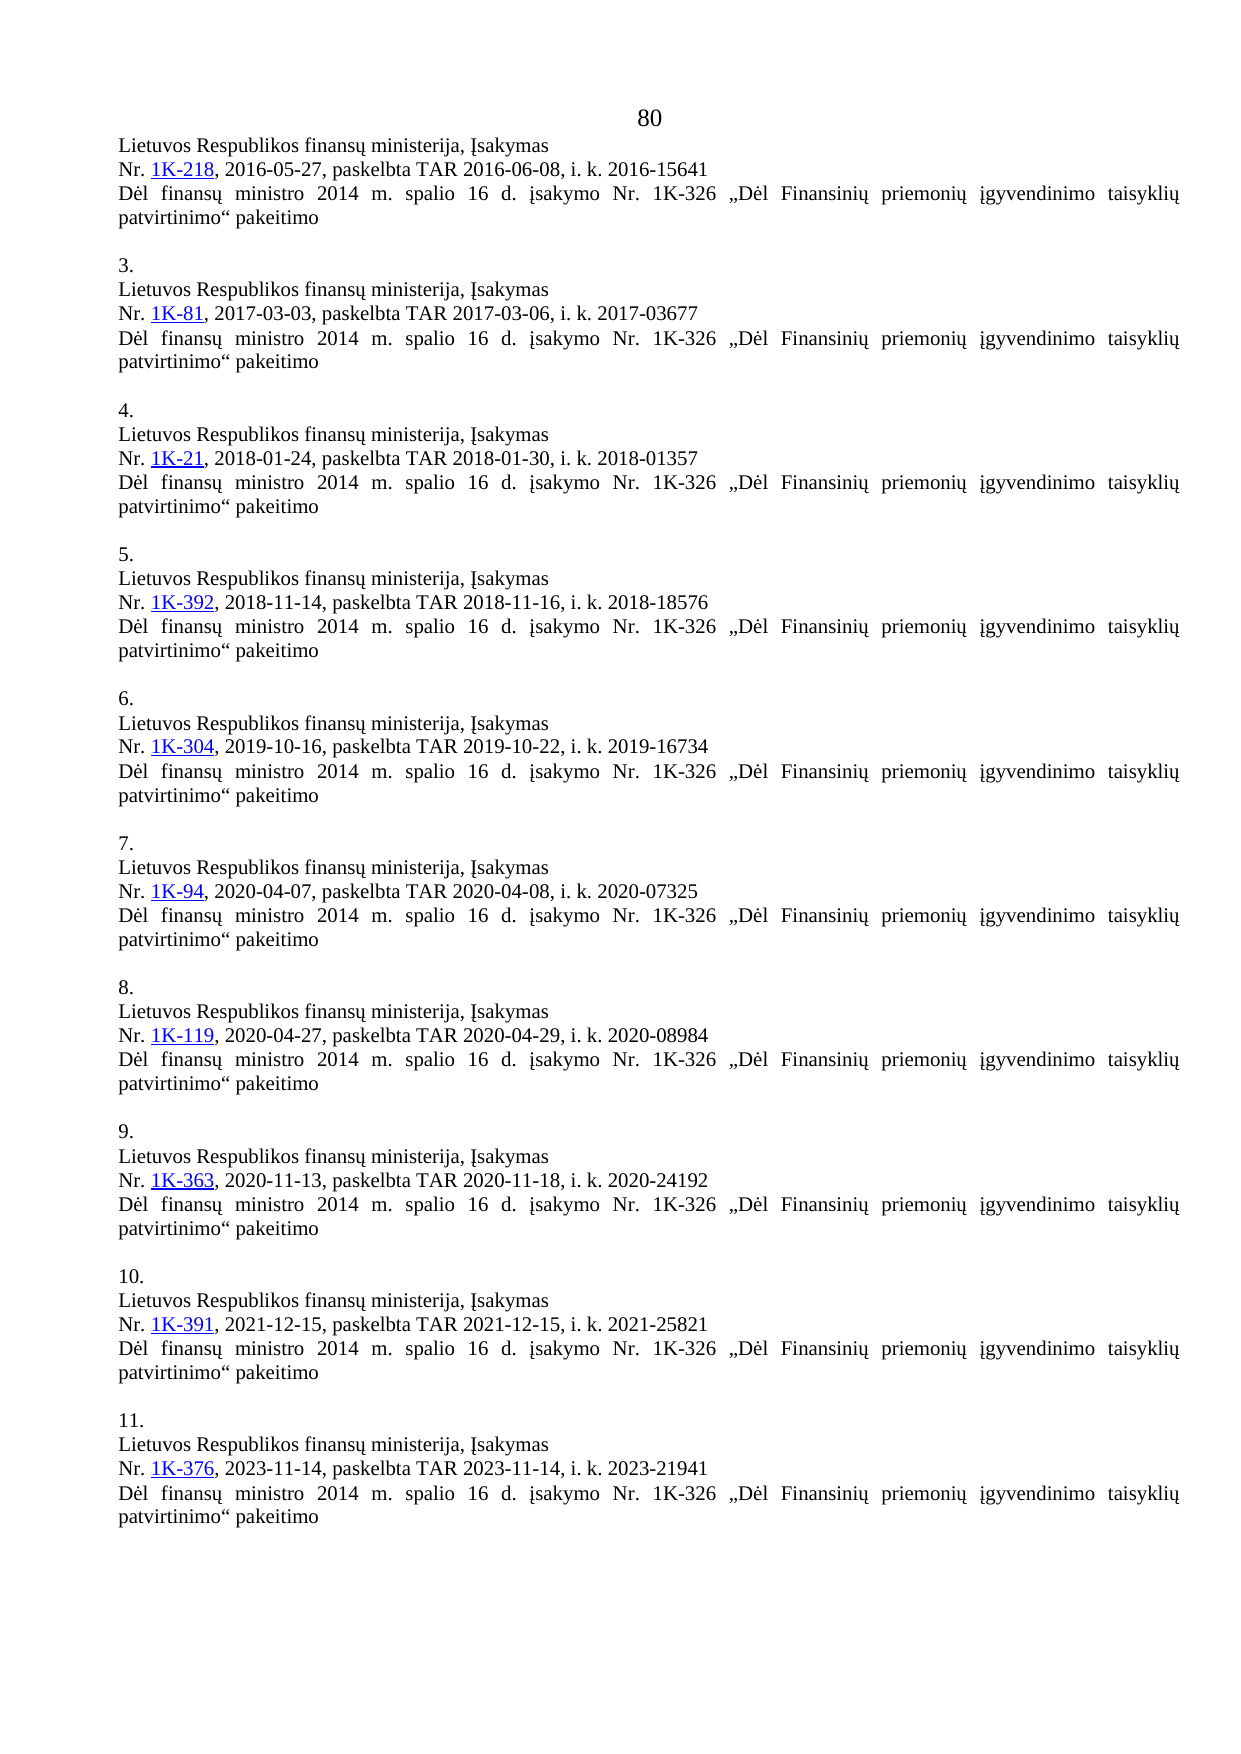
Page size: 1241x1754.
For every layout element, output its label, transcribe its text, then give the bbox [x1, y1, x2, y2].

text 4. [118, 398, 1181, 422]
text Lietuvos Respublikos finansų ministerija, Įsakymas [118, 710, 1181, 734]
text Nr. 1K-376, 2023-11-14, paskelbta TAR 2023-11-14, i. k. 2023-21941 [118, 1456, 1181, 1480]
text Lietuvos Respublikos finansų ministerija, Įsakymas [118, 566, 1181, 590]
text Lietuvos Respublikos finansų ministerija, Įsakymas [118, 422, 1181, 446]
text Dėl finansų ministro 2014 m. spalio 16 d. įsakymo Nr. 1K-326 „Dėl Finansinių priemonių įgyvendinimo taisyklių patvirtinimo“ pakeitimo [118, 1336, 1181, 1384]
text Dėl finansų ministro 2014 m. spalio 16 d. įsakymo Nr. 1K-326 „Dėl Finansinių priemonių įgyvendinimo taisyklių patvirtinimo“ pakeitimo [118, 758, 1181, 807]
text Nr. 1K-119, 2020-04-27, paskelbta TAR 2020-04-29, i. k. 2020-08984 [118, 1023, 1181, 1047]
text Lietuvos Respublikos finansų ministerija, Įsakymas [118, 1288, 1181, 1312]
text Lietuvos Respublikos finansų ministerija, Įsakymas [118, 133, 1181, 157]
text 8. [118, 975, 1181, 999]
text 5. [118, 542, 1181, 566]
text Nr. 1K-81, 2017-03-03, paskelbta TAR 2017-03-06, i. k. 2017-03677 [118, 301, 1181, 325]
text Lietuvos Respublikos finansų ministerija, Įsakymas [118, 855, 1181, 879]
text 7. [118, 831, 1181, 855]
text 11. [118, 1408, 1181, 1432]
text Lietuvos Respublikos finansų ministerija, Įsakymas [118, 1432, 1181, 1456]
text Dėl finansų ministro 2014 m. spalio 16 d. įsakymo Nr. 1K-326 „Dėl Finansinių priemonių įgyvendinimo taisyklių patvirtinimo“ pakeitimo [118, 181, 1181, 229]
text Dėl finansų ministro 2014 m. spalio 16 d. įsakymo Nr. 1K-326 „Dėl Finansinių priemonių įgyvendinimo taisyklių patvirtinimo“ pakeitimo [118, 1047, 1181, 1095]
text 3. [118, 253, 1181, 277]
text 6. [118, 686, 1181, 710]
text Dėl finansų ministro 2014 m. spalio 16 d. įsakymo Nr. 1K-326 „Dėl Finansinių priemonių įgyvendinimo taisyklių patvirtinimo“ pakeitimo [118, 1192, 1181, 1240]
text Dėl finansų ministro 2014 m. spalio 16 d. įsakymo Nr. 1K-326 „Dėl Finansinių priemonių įgyvendinimo taisyklių patvirtinimo“ pakeitimo [118, 325, 1181, 373]
text Lietuvos Respublikos finansų ministerija, Įsakymas [118, 277, 1181, 301]
text Nr. 1K-391, 2021-12-15, paskelbta TAR 2021-12-15, i. k. 2021-25821 [118, 1312, 1181, 1336]
text Lietuvos Respublikos finansų ministerija, Įsakymas [118, 999, 1181, 1023]
text Dėl finansų ministro 2014 m. spalio 16 d. įsakymo Nr. 1K-326 „Dėl Finansinių priemonių įgyvendinimo taisyklių patvirtinimo“ pakeitimo [118, 1480, 1181, 1528]
text Nr. 1K-304, 2019-10-16, paskelbta TAR 2019-10-22, i. k. 2019-16734 [118, 734, 1181, 758]
text 10. [118, 1264, 1181, 1288]
text Nr. 1K-94, 2020-04-07, paskelbta TAR 2020-04-08, i. k. 2020-07325 [118, 879, 1181, 903]
text Nr. 1K-363, 2020-11-13, paskelbta TAR 2020-11-18, i. k. 2020-24192 [118, 1168, 1181, 1192]
text Nr. 1K-392, 2018-11-14, paskelbta TAR 2018-11-16, i. k. 2018-18576 [118, 590, 1181, 614]
text Nr. 1K-21, 2018-01-24, paskelbta TAR 2018-01-30, i. k. 2018-01357 [118, 446, 1181, 470]
text Dėl finansų ministro 2014 m. spalio 16 d. įsakymo Nr. 1K-326 „Dėl Finansinių priemonių įgyvendinimo taisyklių patvirtinimo“ pakeitimo [118, 903, 1181, 951]
text Nr. 1K-218, 2016-05-27, paskelbta TAR 2016-06-08, i. k. 2016-15641 [118, 157, 1181, 181]
text 9. [118, 1119, 1181, 1143]
text Dėl finansų ministro 2014 m. spalio 16 d. įsakymo Nr. 1K-326 „Dėl Finansinių priemonių įgyvendinimo taisyklių patvirtinimo“ pakeitimo [118, 470, 1181, 518]
text Lietuvos Respublikos finansų ministerija, Įsakymas [118, 1143, 1181, 1168]
text Dėl finansų ministro 2014 m. spalio 16 d. įsakymo Nr. 1K-326 „Dėl Finansinių priemonių įgyvendinimo taisyklių patvirtinimo“ pakeitimo [118, 614, 1181, 662]
